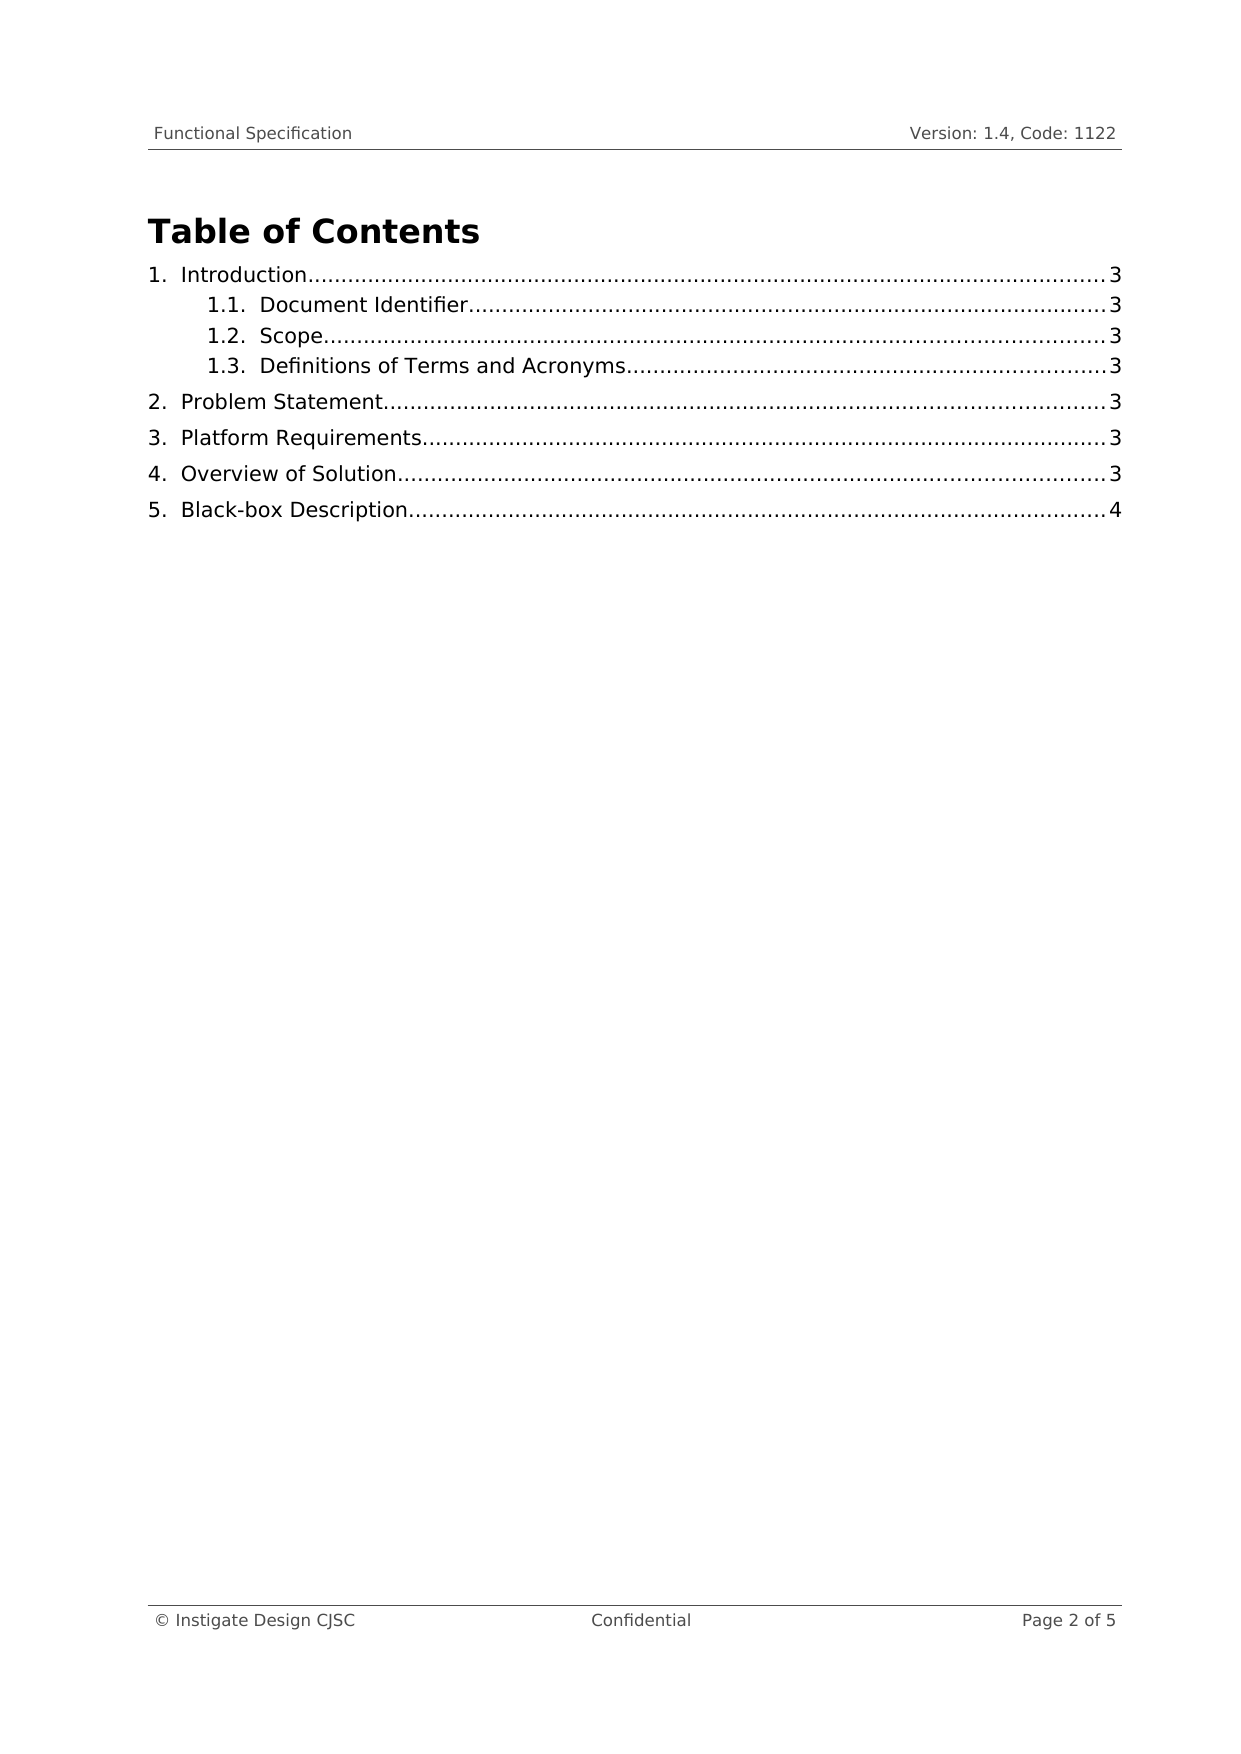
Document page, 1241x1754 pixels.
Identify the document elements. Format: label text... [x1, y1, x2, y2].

text 4. Overview of Solution 3 [148, 462, 1122, 486]
text 1.3. Definitions of Terms and Acronyms 3 [207, 354, 1122, 378]
subtitle Table of Contents [148, 213, 1122, 252]
text 1.1. Document Identifier 3 [207, 293, 1122, 318]
text 2. Problem Statement 3 [148, 390, 1122, 414]
text 5. Black-box Description 4 [148, 498, 1122, 522]
text 1.2. Scope 3 [207, 324, 1122, 348]
text 3. Platform Requirements 3 [148, 426, 1122, 450]
text 1. Introduction 3 [148, 263, 1122, 288]
